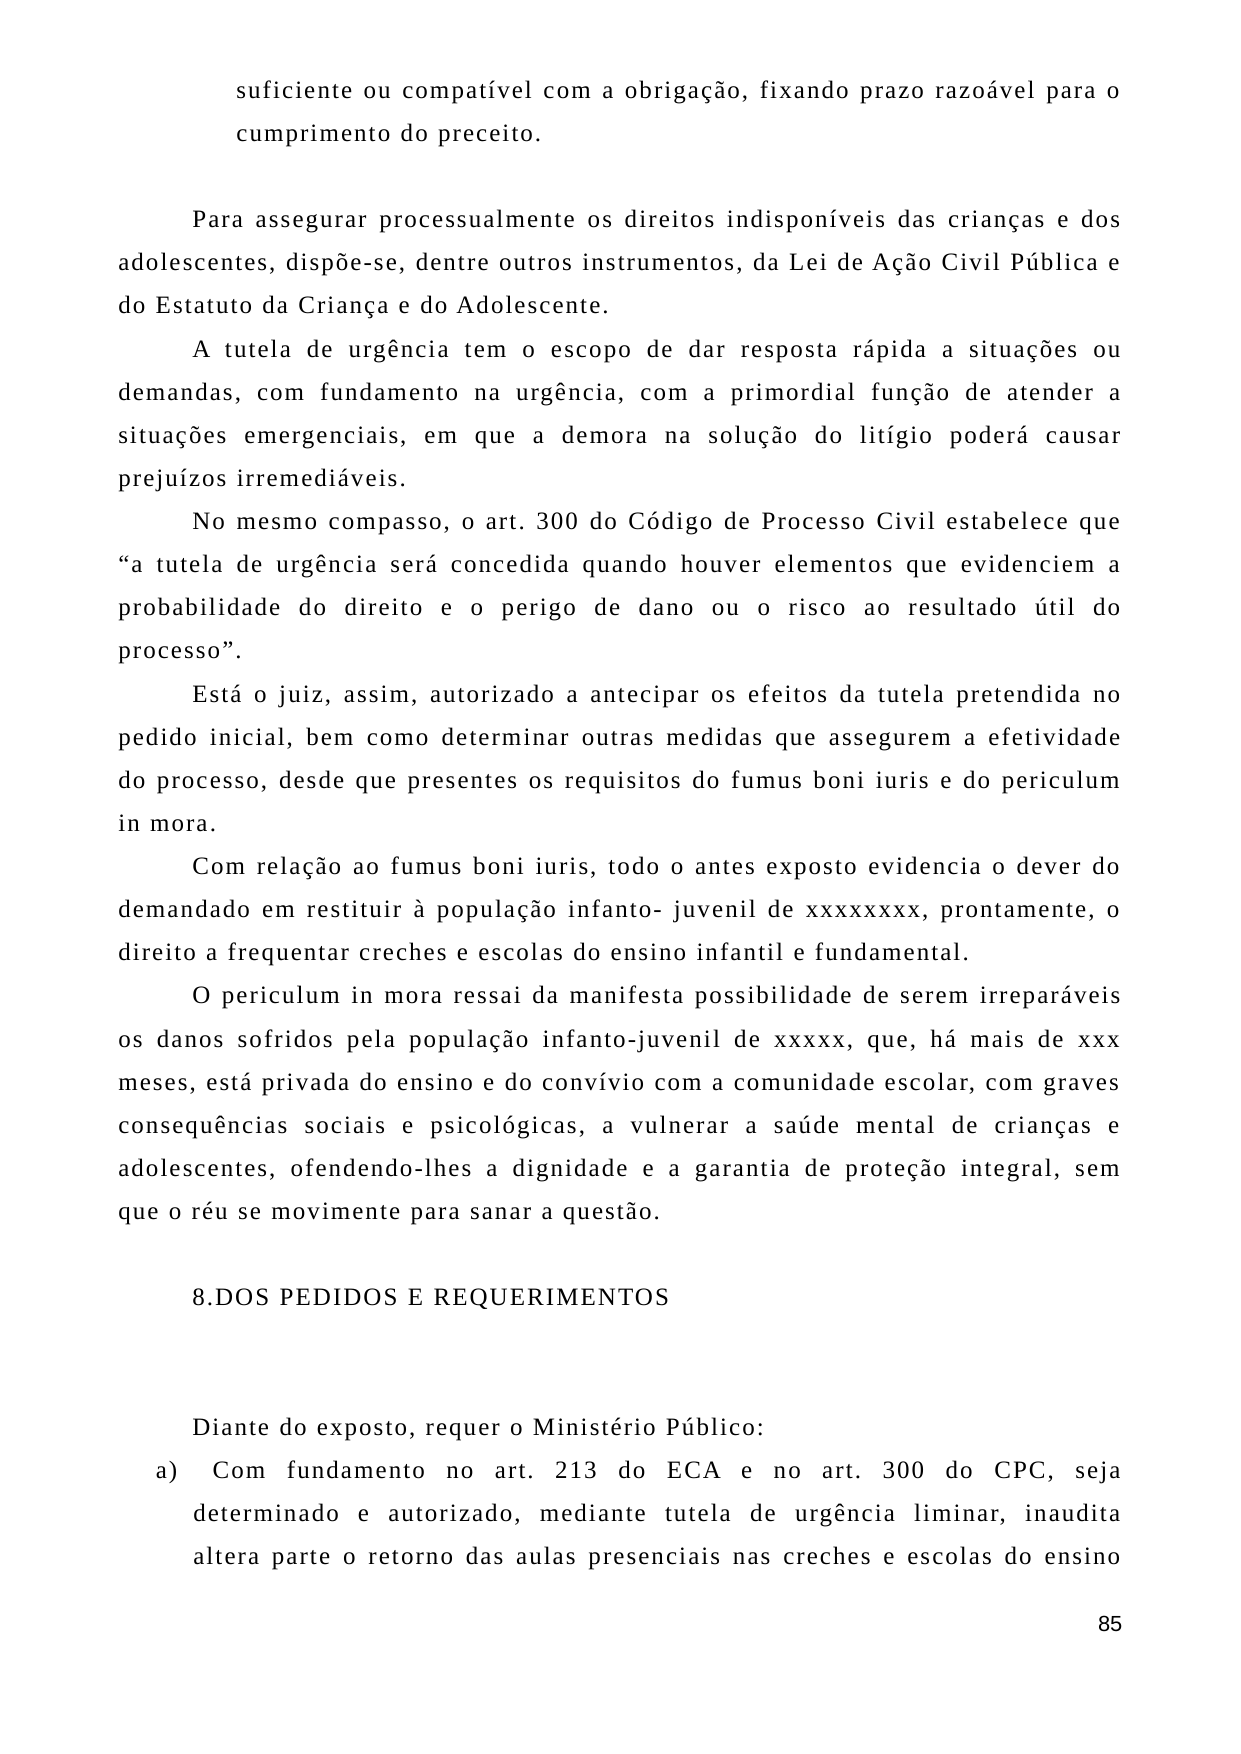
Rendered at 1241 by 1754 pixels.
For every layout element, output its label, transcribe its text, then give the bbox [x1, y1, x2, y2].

text O periculum in mora ressai da manifesta possibilidade de serem irreparáveis os danos sofridos pela população infanto-juvenil de xxxxx, que, há mais de xxx meses, está privada do ensino e do convívio com a comunidade escolar, com graves consequências sociais e psicológicas, a vulnerar a saúde mental de crianças e adolescentes, ofendendo-lhes a dignidade e a garantia de proteção integral, sem que o réu se movimente para sanar a questão. [118, 981, 1122, 1225]
text Para assegurar processualmente os direitos indisponíveis das crianças e dos adolescentes, dispõe-se, dentre outros instrumentos, da Lei de Ação Civil Pública e do Estatuto da Criança e do Adolescente. [118, 204, 1122, 319]
text suficiente ou compatível com a obrigação, fixando prazo razoável para o cumprimento do preceito. [236, 75, 1122, 147]
text A tutela de urgência tem o escopo de dar resposta rápida a situações ou demandas, com fundamento na urgência, com a primordial função de atender a situações emergenciais, em que a demora na solução do litígio poderá causar prejuízos irremediáveis. [118, 334, 1122, 492]
list Com fundamento no art. 213 do ECA e no art. 300 do CPC, seja determinado e autorizado, mediante tutela de urgência liminar, inaudita altera parte o retorno das aulas presenciais nas creches e escolas do ensino [156, 1455, 1122, 1570]
text Está o juiz, assim, autorizado a antecipar os efeitos da tutela pretendida no pedido inicial, bem como determinar outras medidas que assegurem a efetividade do processo, desde que presentes os requisitos do fumus boni iuris e do periculum in mora. [118, 679, 1122, 837]
text 8.DOS PEDIDOS E REQUERIMENTOS [118, 1282, 1122, 1311]
text No mesmo compasso, o art. 300 do Código de Processo Civil estabelece que “a tutela de urgência será concedida quando houver elementos que evidenciem a probabilidade do direito e o perigo de dano ou o risco ao resultado útil do processo”. [118, 506, 1122, 664]
text Diante do exposto, requer o Ministério Público: [118, 1412, 1122, 1441]
text Com relação ao fumus boni iuris, todo o antes exposto evidencia o dever do demandado em restituir à população infanto- juvenil de xxxxxxxx, prontamente, o direito a frequentar creches e escolas do ensino infantil e fundamental. [118, 851, 1122, 966]
